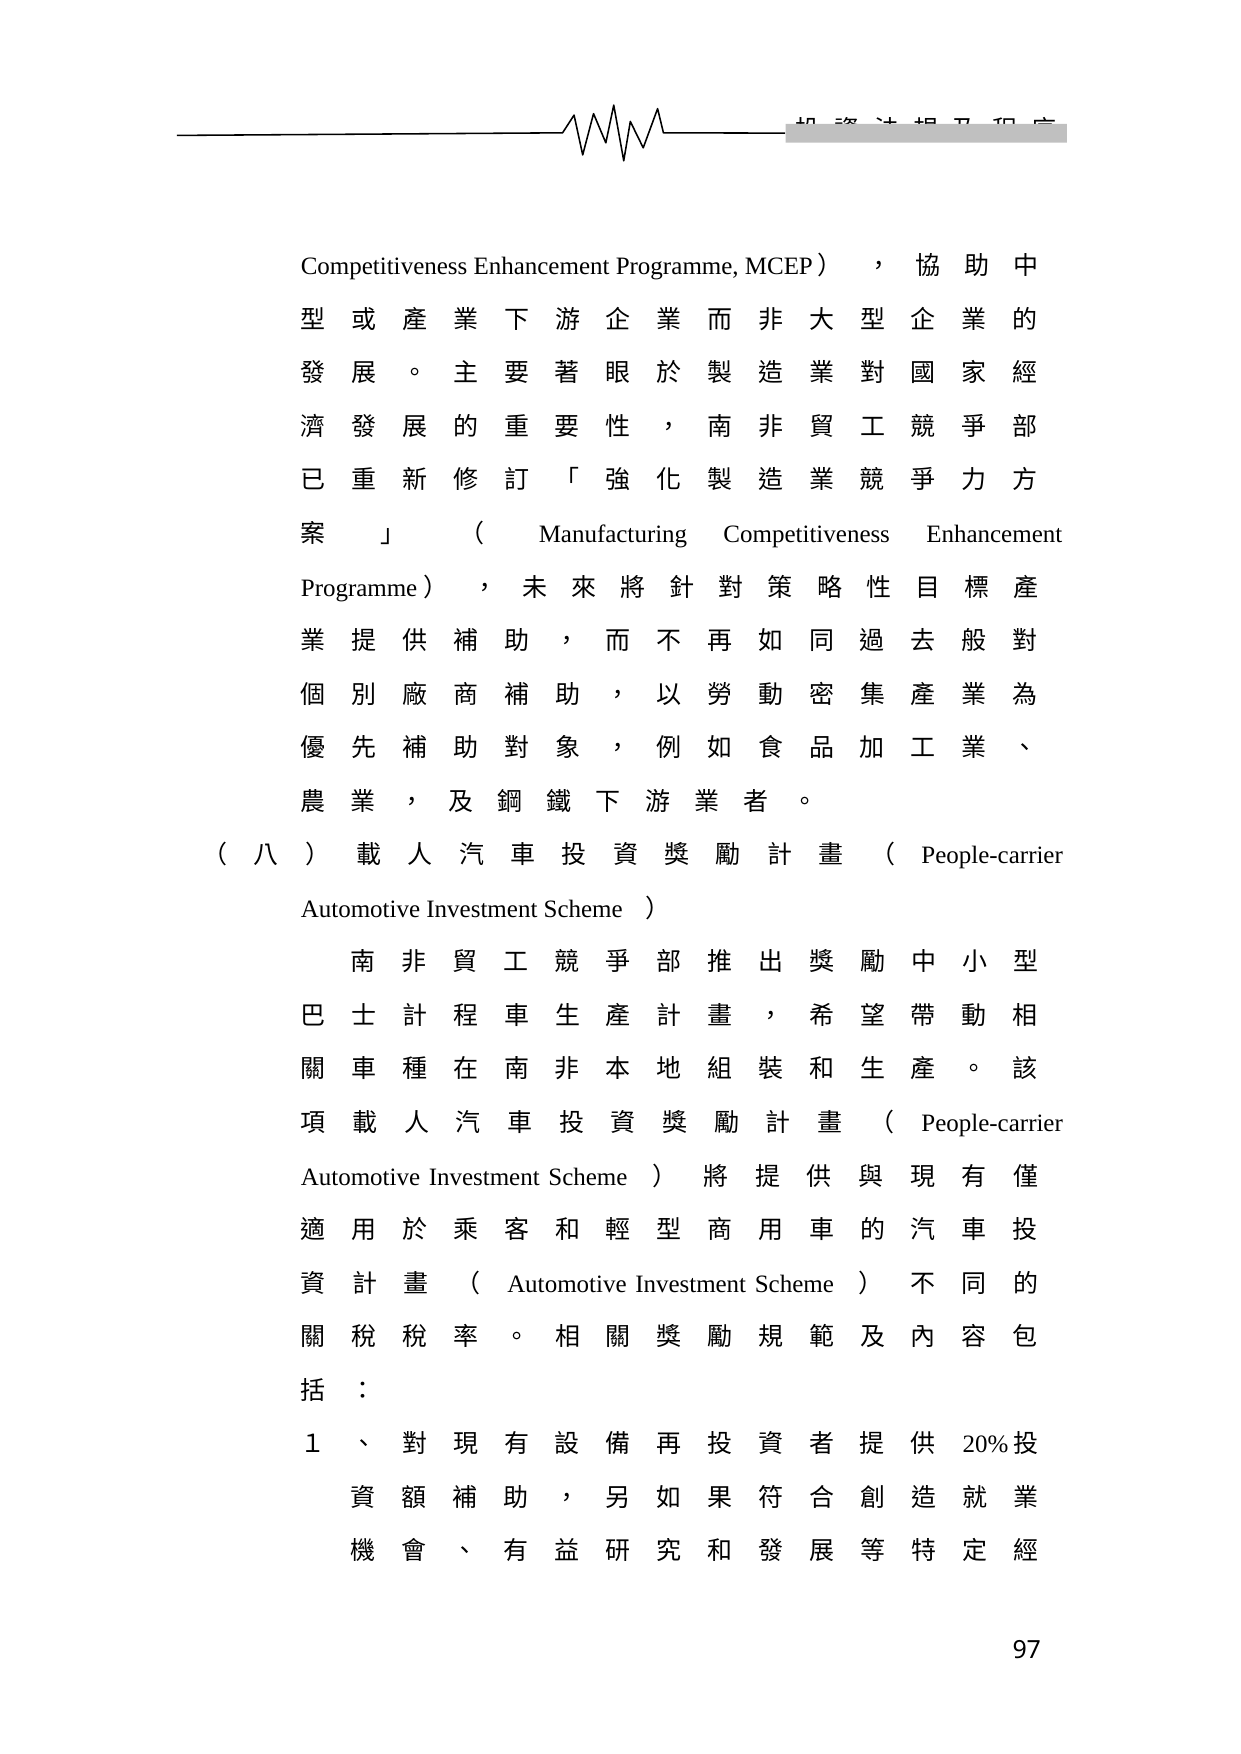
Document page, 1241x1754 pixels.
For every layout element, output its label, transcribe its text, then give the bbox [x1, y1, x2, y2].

text １、對現有設備再投資者提供20%投資額補助，另如果符合創造就業機會、有益研究和發展等特定經 [276, 1415, 1063, 1576]
text （八）載人汽車投資獎勵計畫（People-carrier Automotive Investment Scheme） [202, 826, 1063, 933]
text Competitiveness Enhancement Programme, MCEP），協助中型或產業下游企業而非大型企業的發展。主要著眼於製造業對國家經濟發展的重要性，南非貿工競爭部已重新修訂「強化製造業競爭力方案」（Manufacturing Competitiveness Enhancement Programme），未來將針對策略性目標產業提供補助，而不再如同過去般對個別廠商補助，以勞動密集產業為優先補助對象，例如食品加工業、農業，及鋼鐵下游業者。 [276, 237, 1063, 826]
text 南非貿工競爭部推出獎勵中小型巴士計程車生產計畫，希望帶動相關車種在南非本地組裝和生產。該項載人汽車投資獎勵計畫（People-carrier Automotive Investment Scheme）將提供與現有僅適用於乘客和輕型商用車的汽車投資計畫（Automotive Investment Scheme）不同的關稅稅率。相關獎勵規範及內容包括： [276, 933, 1063, 1415]
